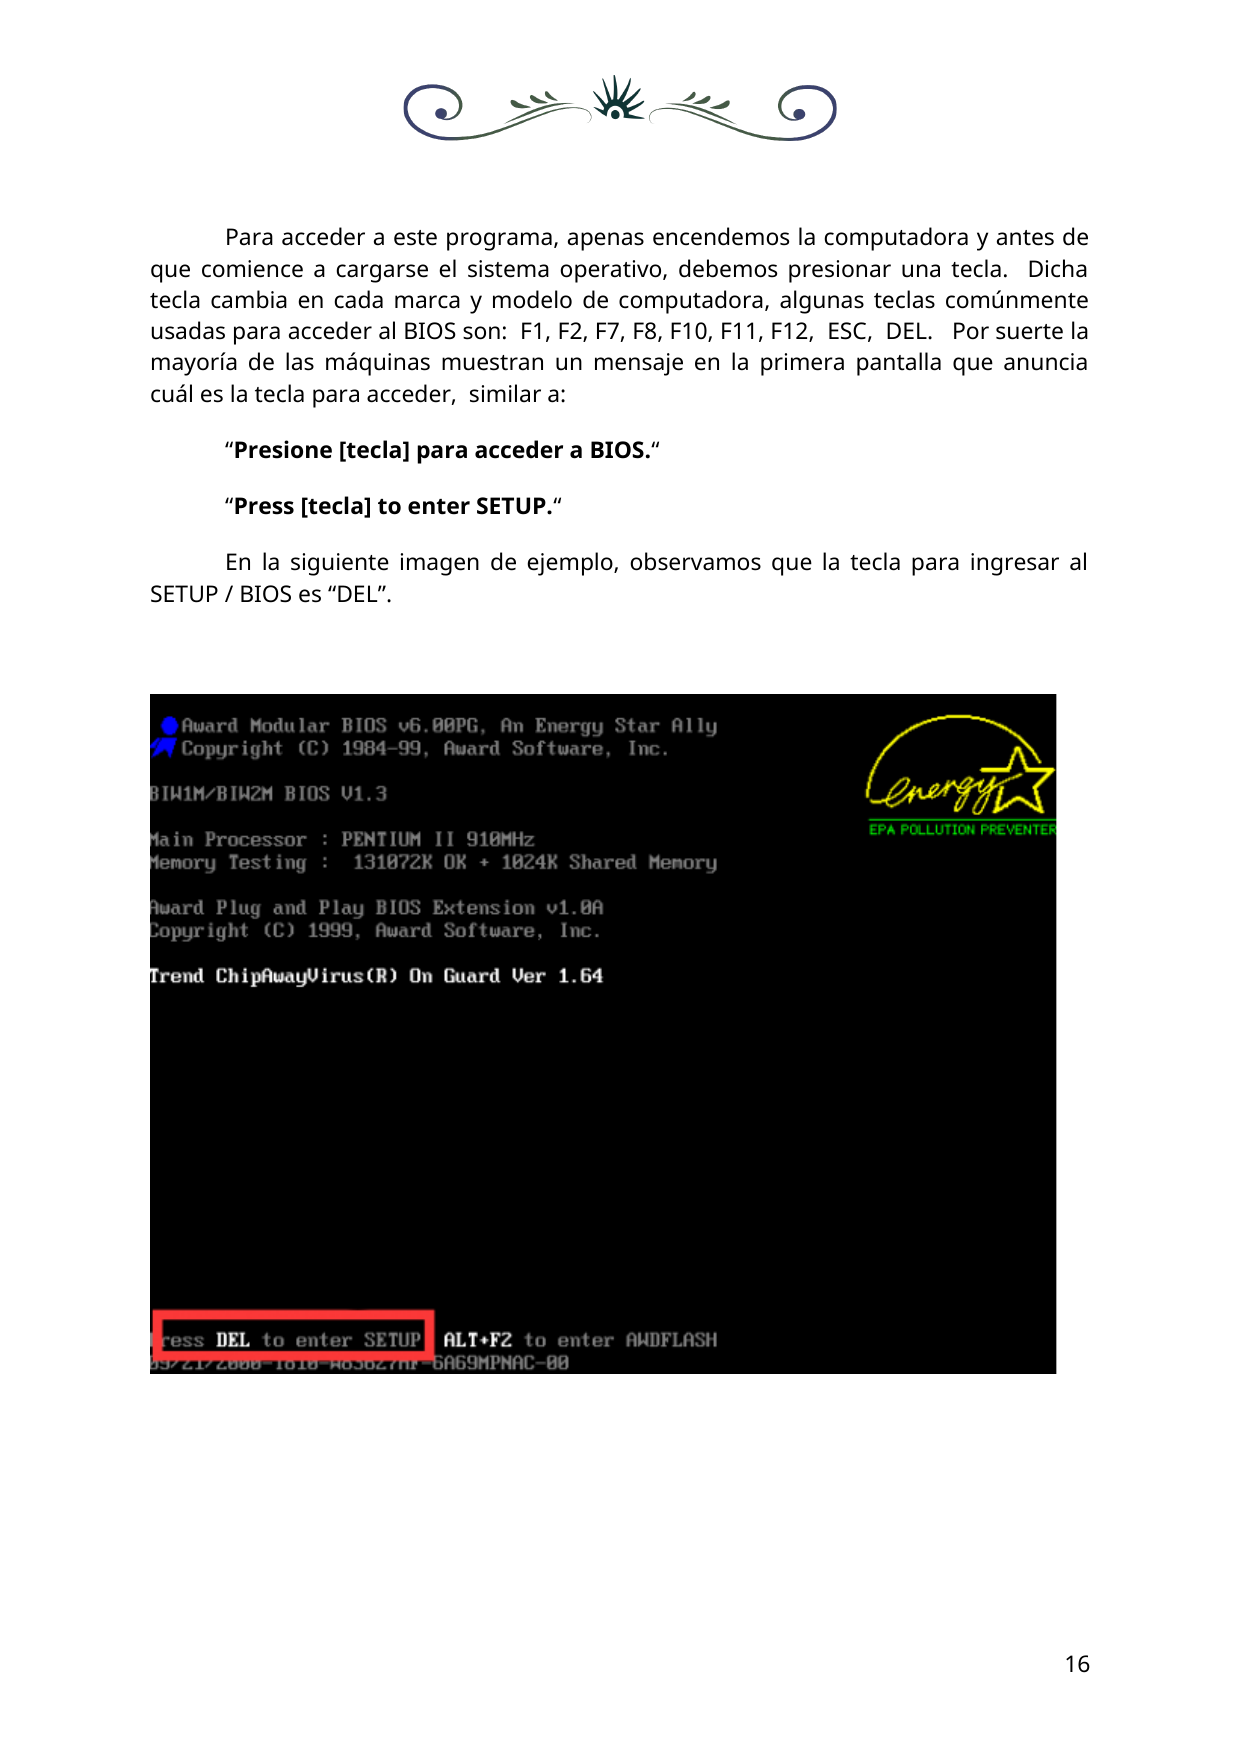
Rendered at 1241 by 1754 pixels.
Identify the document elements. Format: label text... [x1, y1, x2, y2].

text Para acceder a este programa, apenas encendemos la computadora y antes de que comience a cargarse el sistema operativo, debemos presionar una tecla. Dicha tecla cambia en cada marca y modelo de computadora, algunas teclas comúnmente usadas para acceder al BIOS son: F1, F2, F7, F8, F10, F11, F12, ESC, DEL. Por suerte la mayoría de las máquinas muestran un mensaje en la primera pantalla que anuncia cuál es la tecla para acceder, similar a: [150, 221, 1090, 409]
text “Press [tecla] to enter SETUP.“ [150, 490, 1090, 521]
picture [150, 694, 1057, 1374]
text “Presione [tecla] para acceder a BIOS.“ [150, 434, 1090, 465]
picture [403, 75, 837, 141]
text En la siguiente imagen de ejemplo, observamos que la tecla para ingresar al SETUP / BIOS es “DEL”. [150, 546, 1090, 609]
